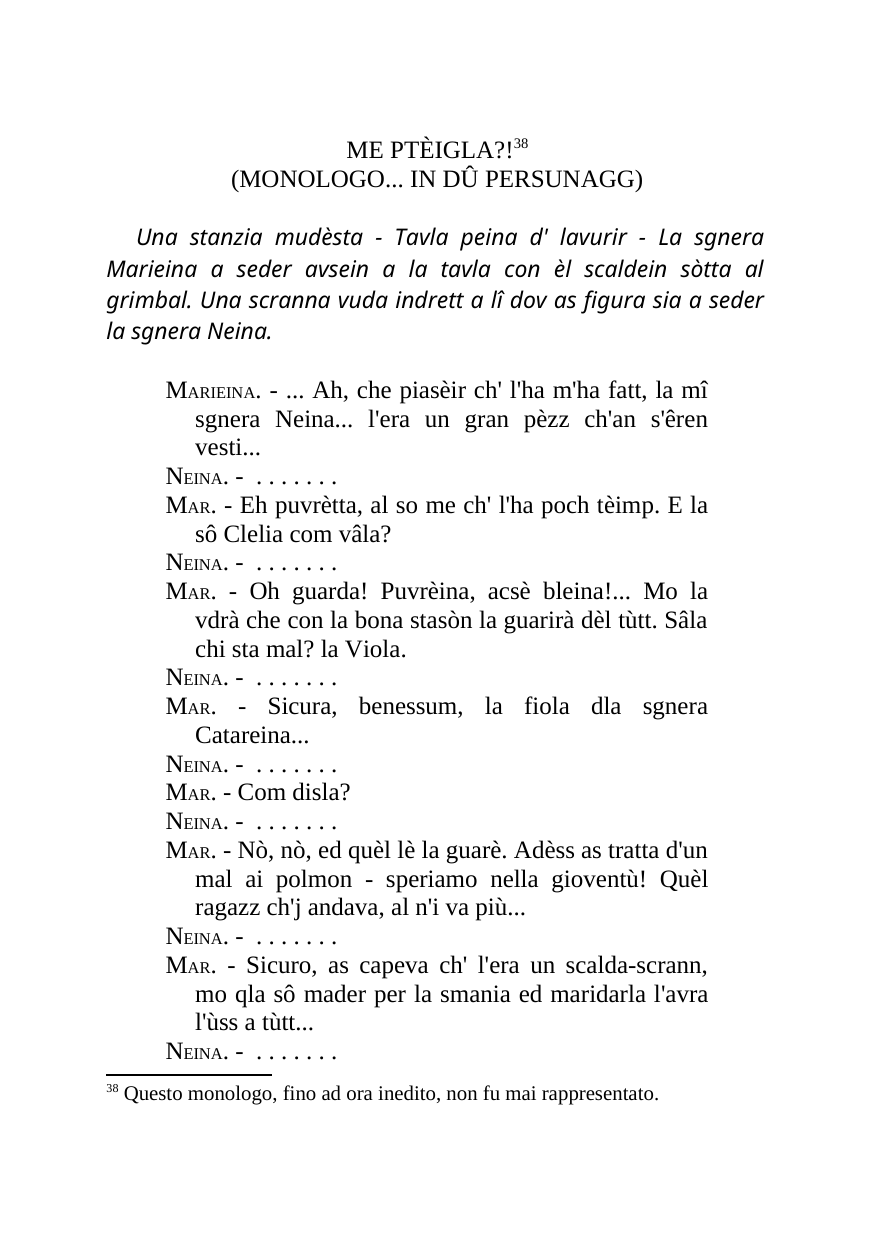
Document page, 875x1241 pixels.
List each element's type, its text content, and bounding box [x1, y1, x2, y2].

text Neina. - . . . . . . . [165, 461, 709, 490]
text Mar. - Com disla? [165, 777, 709, 806]
text Questo monologo, fino ad ora inedito, non fu mai rappresentato. [106, 1081, 768, 1105]
text Neina. - . . . . . . . [165, 547, 709, 576]
text Una stanzia mudèsta - Tavla peina d' lavurir - La sgnera Marieina a seder avsein a la tavla con èl scaldein sòtta al grimbal. Una scranna vuda indrett a lî dov as figura sia a seder la sgnera Neina. [106, 221, 768, 346]
text Neina. - . . . . . . . [165, 662, 709, 691]
text Mar. - Sicura, benessum, la fiola dla sgnera Catareina... [165, 691, 709, 749]
text ME PTÈIGLA?! [106, 135, 768, 164]
text Neina. - . . . . . . . [165, 806, 709, 835]
text Neina. - . . . . . . . [165, 921, 709, 950]
text Mar. - Nò, nò, ed quèl lè la guarè. Adèss as tratta d'un mal ai polmon - speriamo nella gioventù! Quèl ragazz ch'j andava, al n'i va più... [165, 835, 709, 921]
text Marieina. - ... Ah, che piasèir ch' l'ha m'ha fatt, la mî sgnera Neina... l'era un gran pèzz ch'an s'êren vesti... [165, 375, 709, 461]
text Neina. - . . . . . . . [165, 1036, 709, 1065]
text Neina. - . . . . . . . [165, 749, 709, 777]
text (MONOLOGO... IN DÛ PERSUNAGG) [106, 164, 768, 192]
text Mar. - Oh guarda! Puvrèina, acsè bleina!... Mo la vdrà che con la bona stasòn la guarirà dèl tùtt. Sâla chi sta mal? la Viola. [165, 576, 709, 662]
text Mar. - Eh puvrètta, al so me ch' l'ha poch tèimp. E la sô Clelia com vâla? [165, 490, 709, 547]
text Mar. - Sicuro, as capeva ch' l'era un scalda-scrann, mo qla sô mader per la smania ed maridarla l'avra l'ùss a tùtt... [165, 950, 709, 1036]
